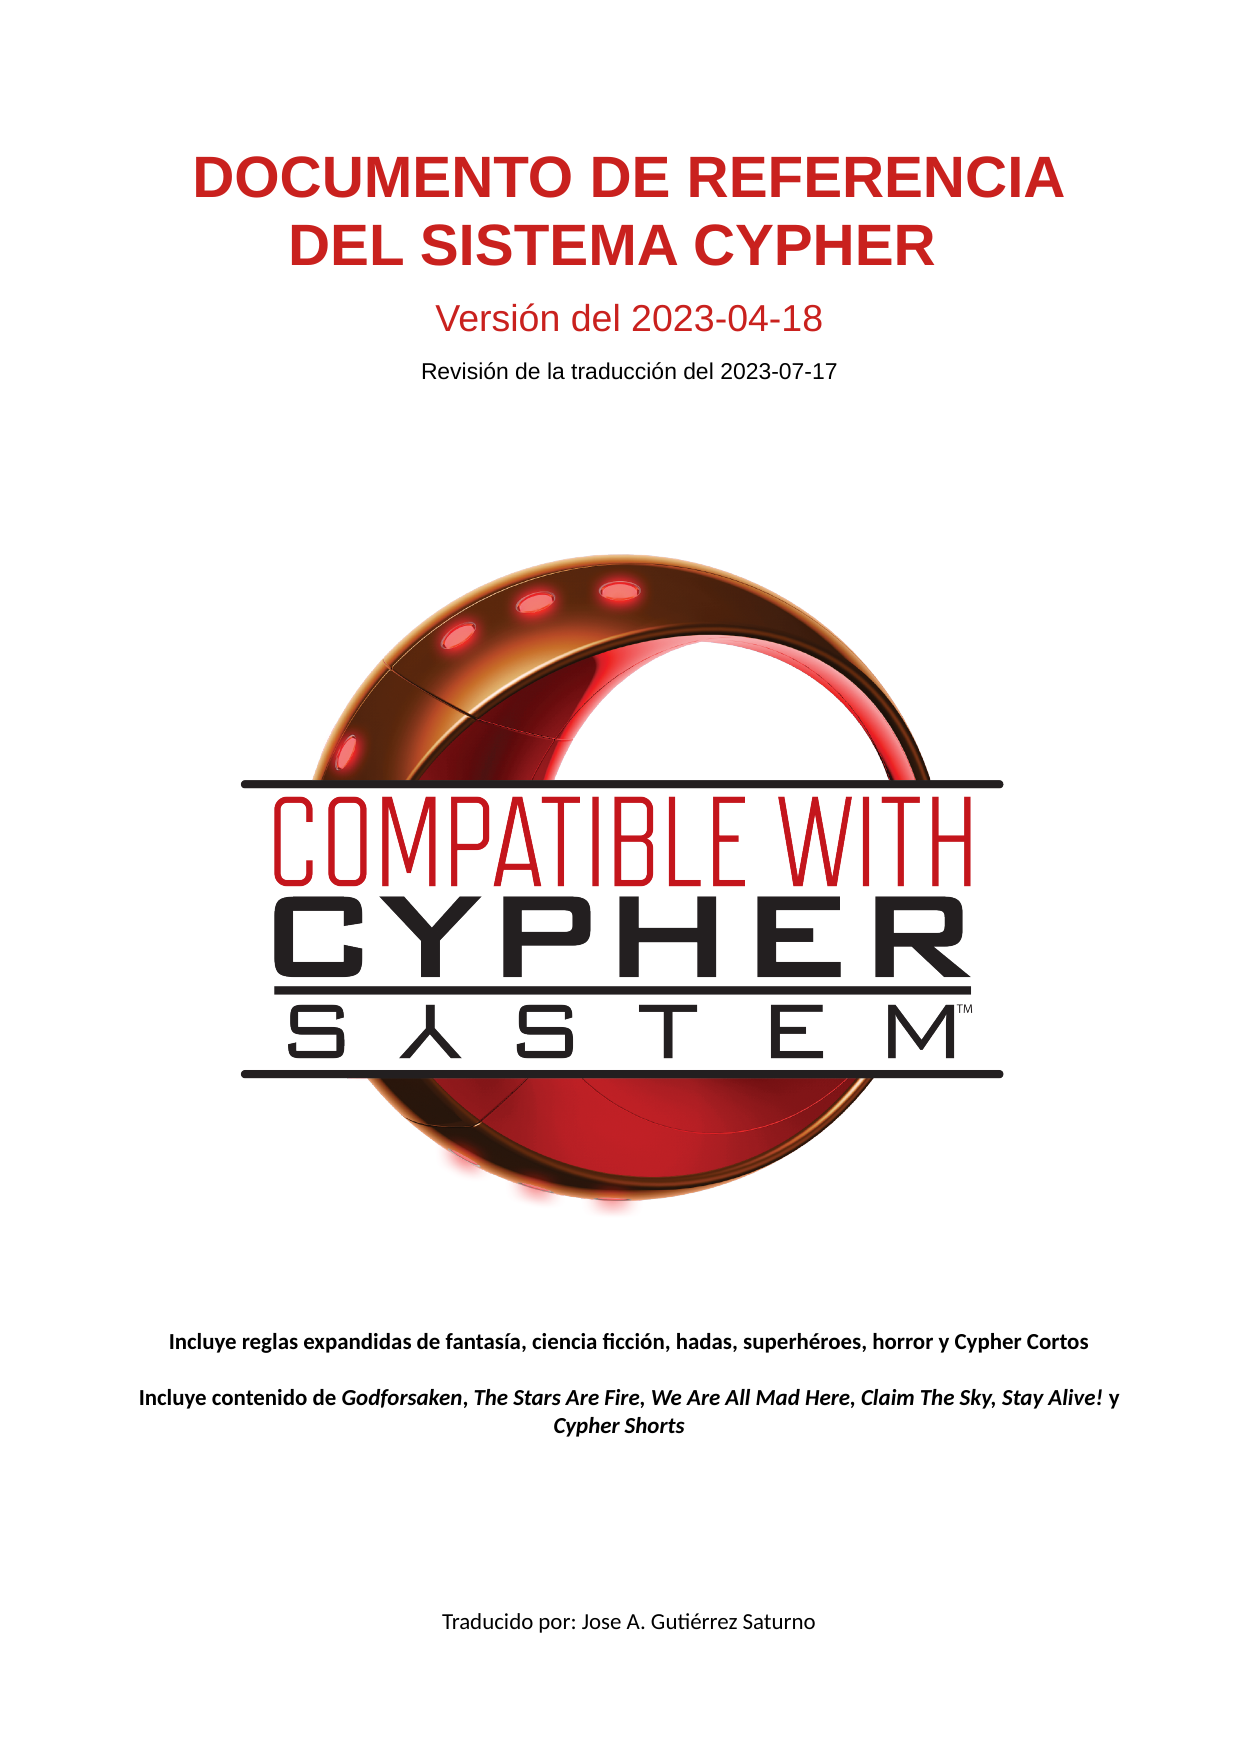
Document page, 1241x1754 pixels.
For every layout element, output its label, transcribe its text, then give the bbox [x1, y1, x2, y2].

text Traducido por: Jose A. Gutiérrez Saturno [118, 1607, 1122, 1635]
subtitle Versión del 2023-04-18 [118, 296, 1122, 339]
text Incluye reglas expandidas de fantasía, ciencia ficción, hadas, superhéroes, horror y Cypher Cortos [118, 425, 1122, 1355]
subtitle Revisión de la traducción del 2023-07-17 [118, 358, 1122, 384]
title DOCUMENTO DE REFERENCIA DEL SISTEMA CYPHER [118, 143, 1122, 277]
text Incluye contenido de Godforsaken, The Stars Are Fire, We Are All Mad Here, Claim The Sky, Stay Alive! y Cypher Shorts [118, 1383, 1122, 1439]
picture [170, 427, 1071, 1327]
